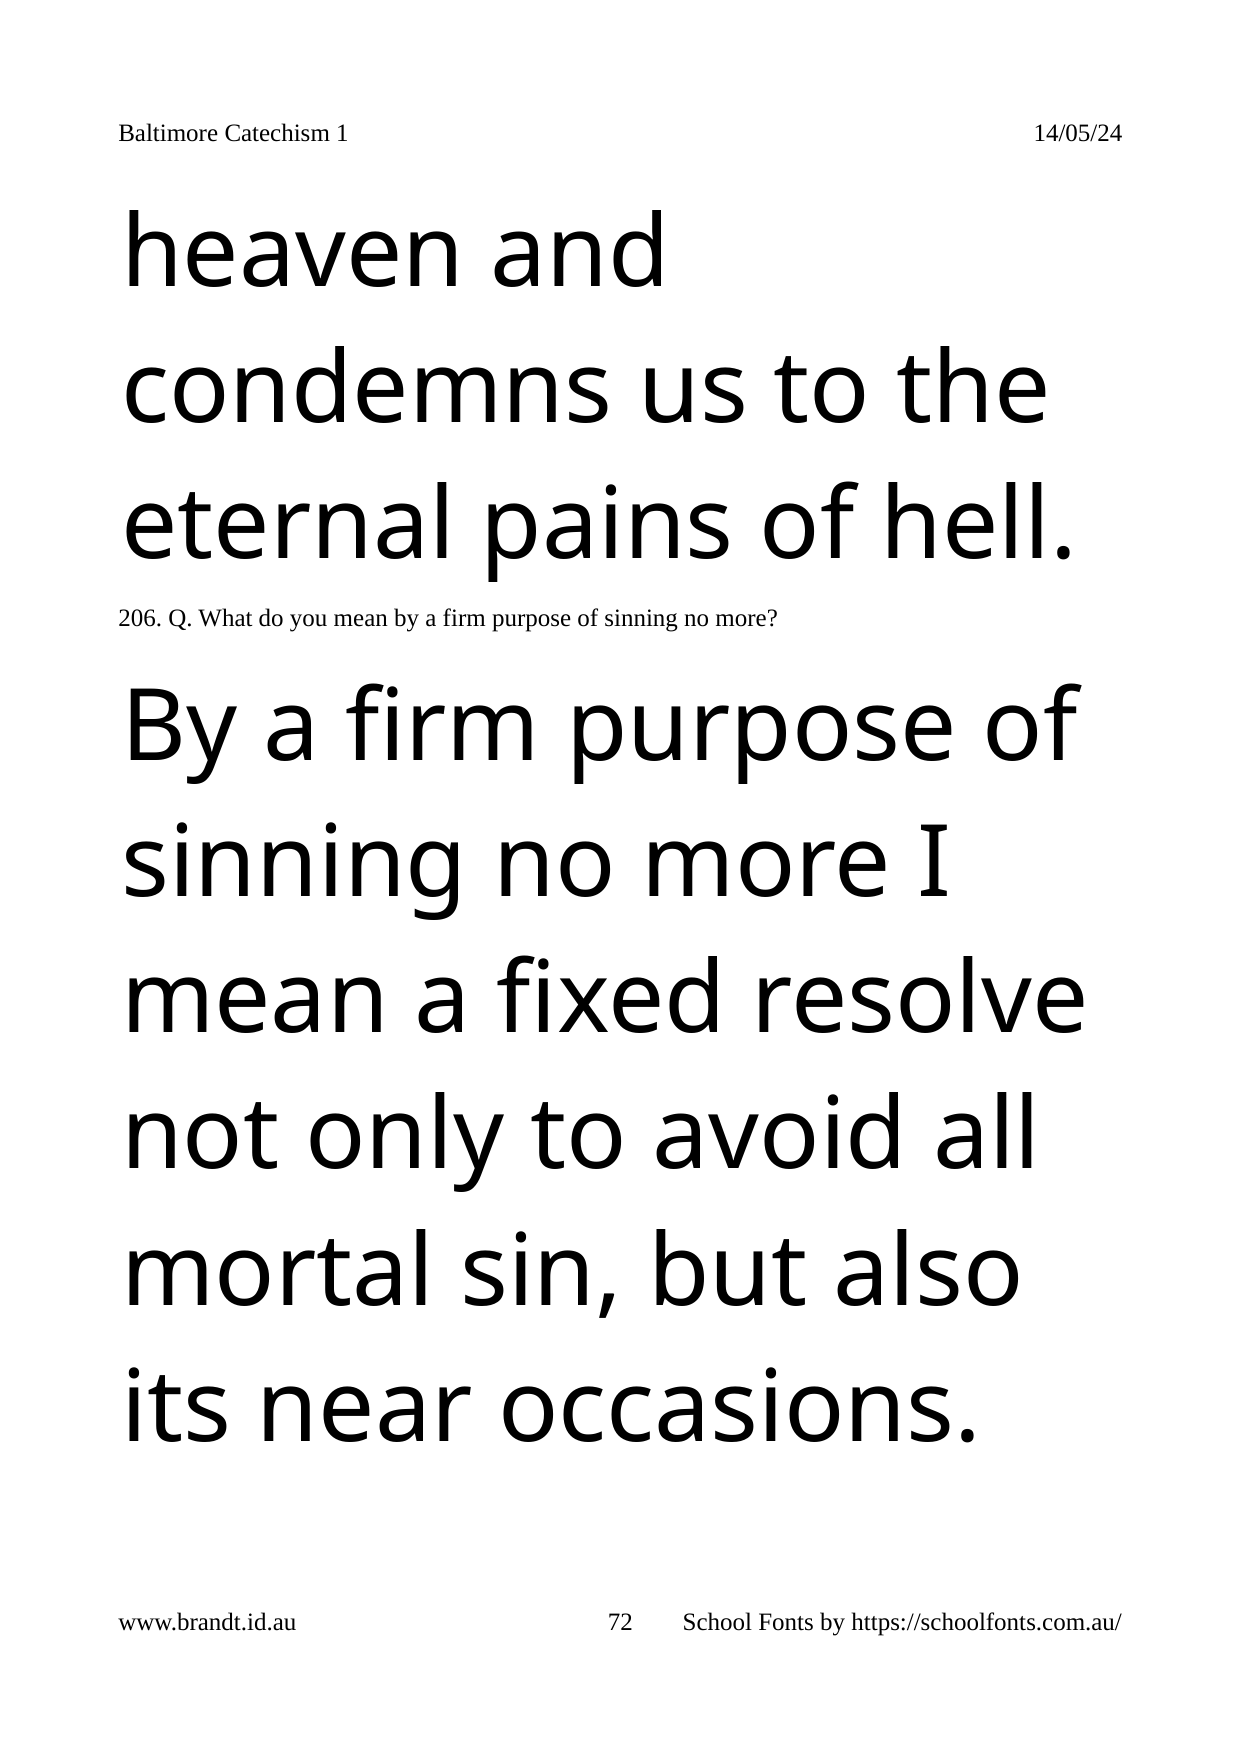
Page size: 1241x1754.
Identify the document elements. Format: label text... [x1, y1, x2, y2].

text By a firm purpose of sinning no more I mean a fixed resolve not only to avoid all mortal sin, but also its near occasions. [118, 650, 1122, 1474]
text heaven and condemns us to the eternal pains of hell. [118, 176, 1122, 591]
text 206. Q. What do you mean by a firm purpose of sinning no more? [118, 603, 1122, 631]
